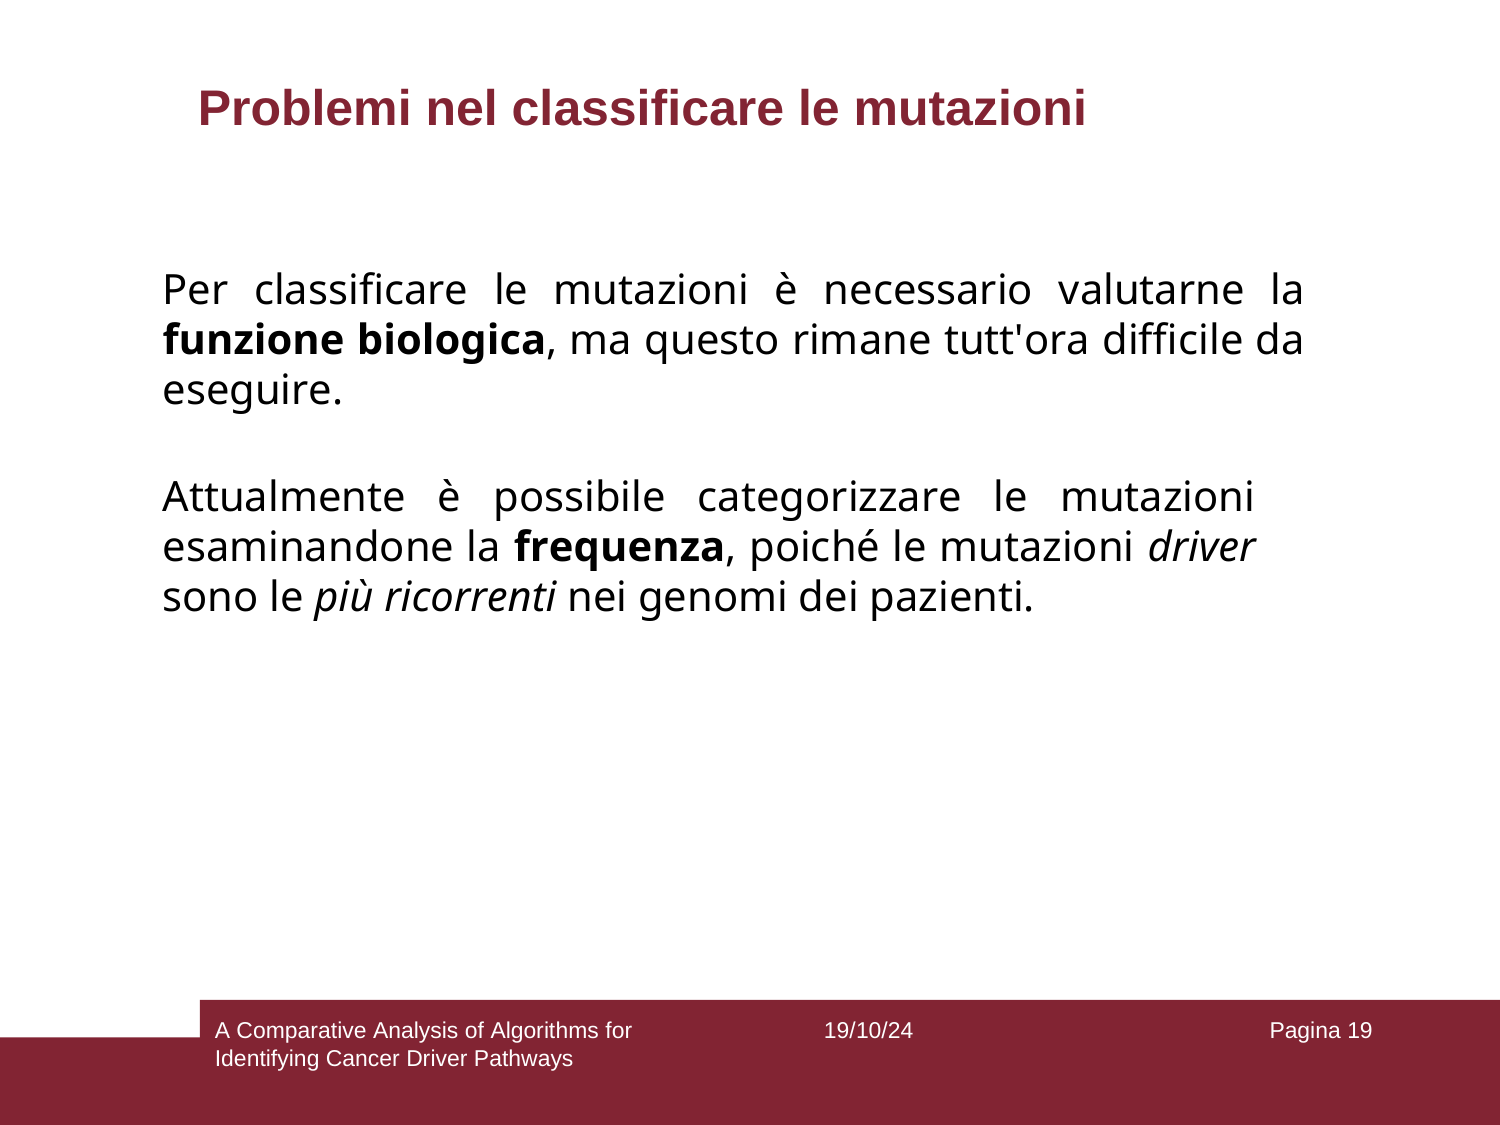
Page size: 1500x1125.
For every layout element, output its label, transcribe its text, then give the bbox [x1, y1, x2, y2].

title Problemi nel classificare le mutazioni [183, 67, 1400, 150]
text_box 19/10/24 [712, 1008, 1026, 1084]
text_box Per classificare le mutazioni è necessario valutarne la funzione biologica, ma questo rimane tutt'ora difficile da eseguire. [147, 255, 1359, 381]
text_box A Comparative Analysis of Algorithms for Identifying Cancer Driver Pathways [199, 1008, 676, 1084]
text_box Attualmente è possibile categorizzare le mutazioni esaminandone la frequenza, poiché le mutazioni driver sono le più ricorrenti nei genomi dei pazienti. [147, 462, 1359, 678]
text_box Pagina <number> [1074, 1008, 1388, 1084]
